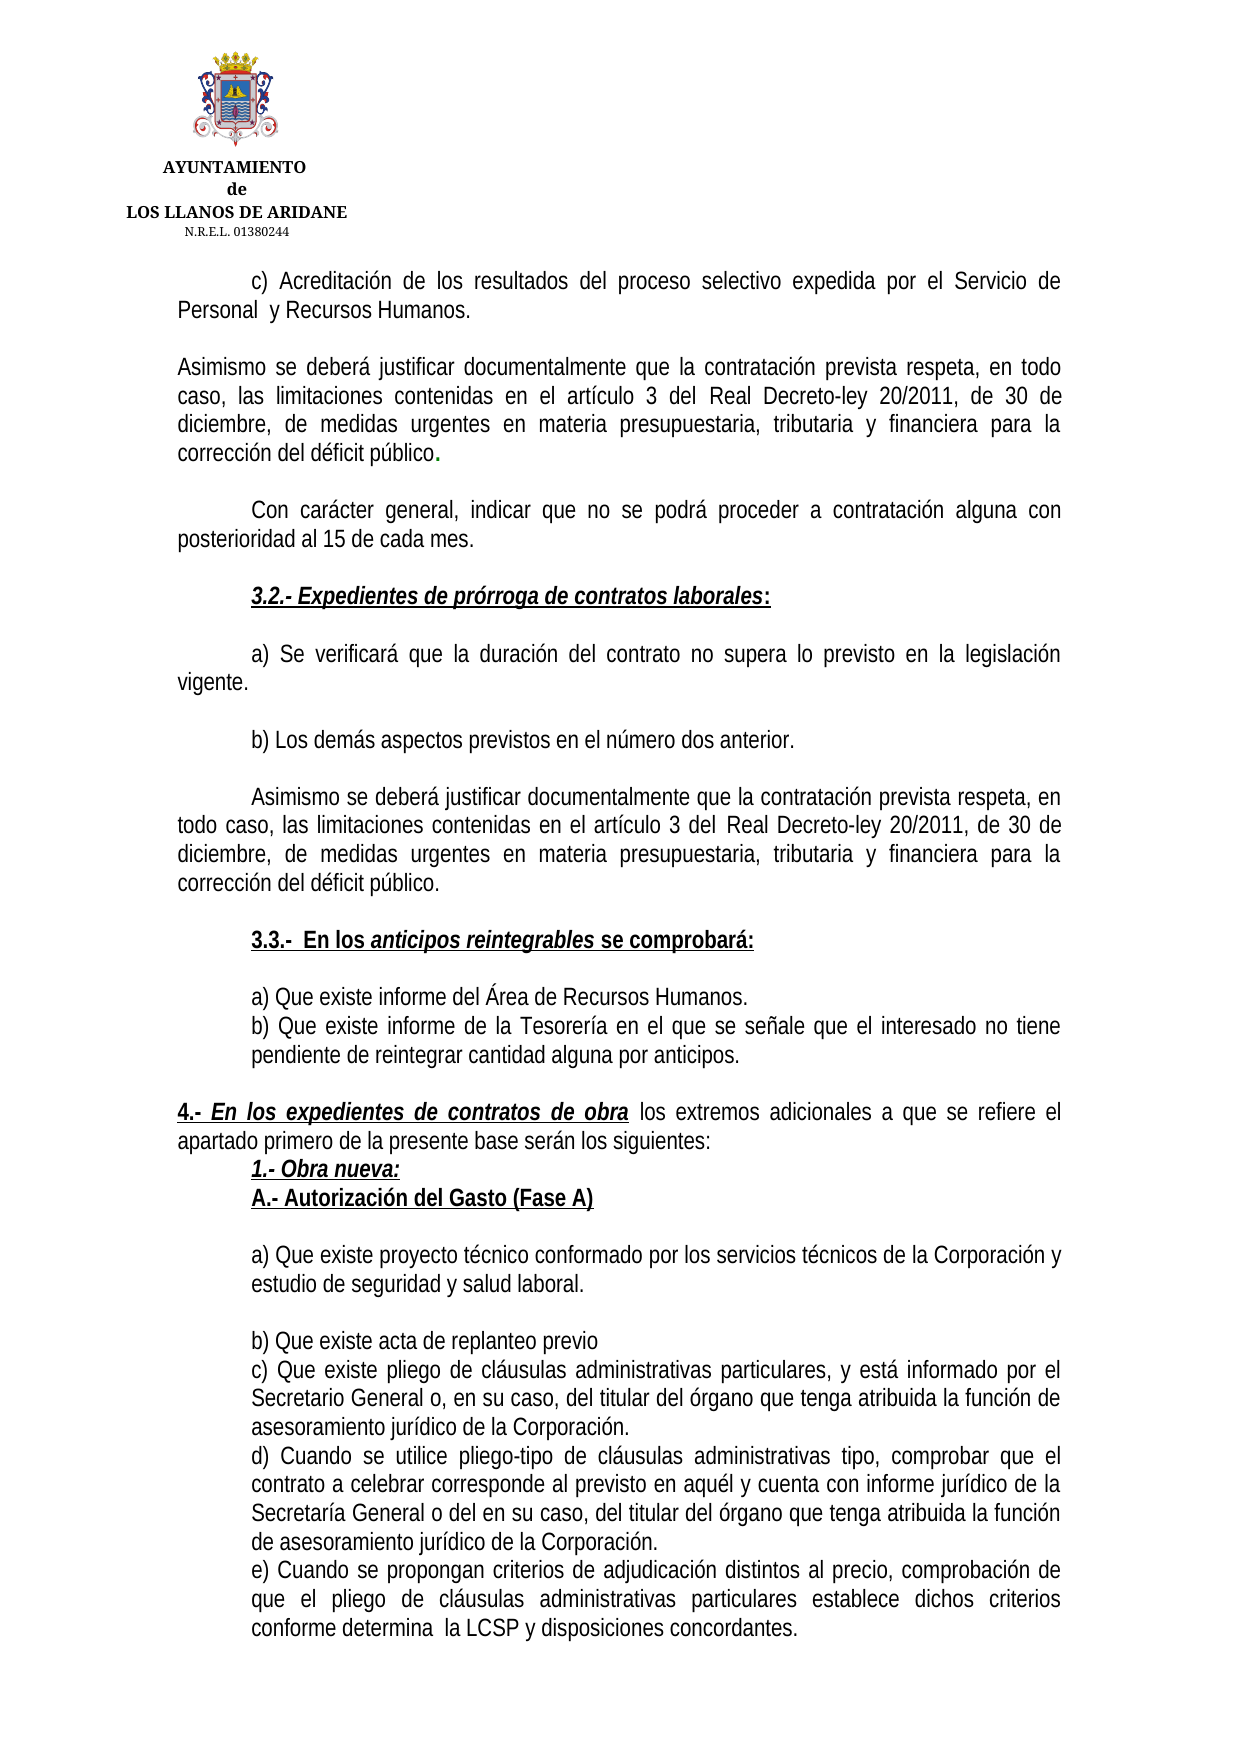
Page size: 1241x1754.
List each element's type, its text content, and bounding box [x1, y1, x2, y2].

text 1.- Obra nueva: [177, 1154, 1063, 1183]
text c) Que existe pliego de cláusulas administrativas particulares, y está informado por el Secretario General o, en su caso, del titular del órgano que tenga atribuida la función de asesoramiento jurídico de la Corporación. [251, 1355, 1063, 1441]
text b) Que existe acta de replanteo previo [251, 1326, 1063, 1355]
text b) Que existe informe de la Tesorería en el que se señale que el interesado no tiene pendiente de reintegrar cantidad alguna por anticipos. [251, 1011, 1063, 1068]
text A.- Autorización del Gasto (Fase A) [177, 1183, 1063, 1212]
text Con carácter general, indicar que no se podrá proceder a contratación alguna con posterioridad al 15 de cada mes. [177, 495, 1063, 553]
text 4.- En los expedientes de contratos de obra los extremos adicionales a que se refiere el apartado primero de la presente base serán los siguientes: [177, 1097, 1063, 1154]
picture [192, 51, 279, 147]
text a) Se verificará que la duración del contrato no supera lo previsto en la legislación vigente. [177, 639, 1063, 696]
text a) Que existe informe del Área de Recursos Humanos. [177, 982, 1063, 1011]
text Asimismo se deberá justificar documentalmente que la contratación prevista respeta, en todo caso, las limitaciones contenidas en el artículo 3 del Real Decreto-ley 20/2011, de 30 de diciembre, de medidas urgentes en materia presupuestaria, tributaria y financiera para la corrección del déficit público. [177, 352, 1063, 467]
text Asimismo se deberá justificar documentalmente que la contratación prevista respeta, en todo caso, las limitaciones contenidas en el artículo 3 del Real Decreto-ley 20/2011, de 30 de diciembre, de medidas urgentes en materia presupuestaria, tributaria y financiera para la corrección del déficit público. [177, 782, 1063, 896]
text c) Acreditación de los resultados del proceso selectivo expedida por el Servicio de Personal y Recursos Humanos. [177, 266, 1063, 323]
text b) Los demás aspectos previstos en el número dos anterior. [177, 724, 1063, 753]
text d) Cuando se utilice pliego-tipo de cláusulas administrativas tipo, comprobar que el contrato a celebrar corresponde al previsto en aquél y cuenta con informe jurídico de la Secretaría General o del en su caso, del titular del órgano que tenga atribuida la función de asesoramiento jurídico de la Corporación. [251, 1441, 1063, 1555]
text e) Cuando se propongan criterios de adjudicación distintos al precio, comprobación de que el pliego de cláusulas administrativas particulares establece dichos criterios conforme determina la LCSP y disposiciones concordantes. [251, 1555, 1063, 1641]
text a) Que existe proyecto técnico conformado por los servicios técnicos de la Corporación y estudio de seguridad y salud laboral. [251, 1240, 1063, 1297]
text 3.3.- En los anticipos reintegrables se comprobará: [177, 925, 1063, 954]
text 3.2.- Expedientes de prórroga de contratos laborales: [177, 581, 1063, 610]
